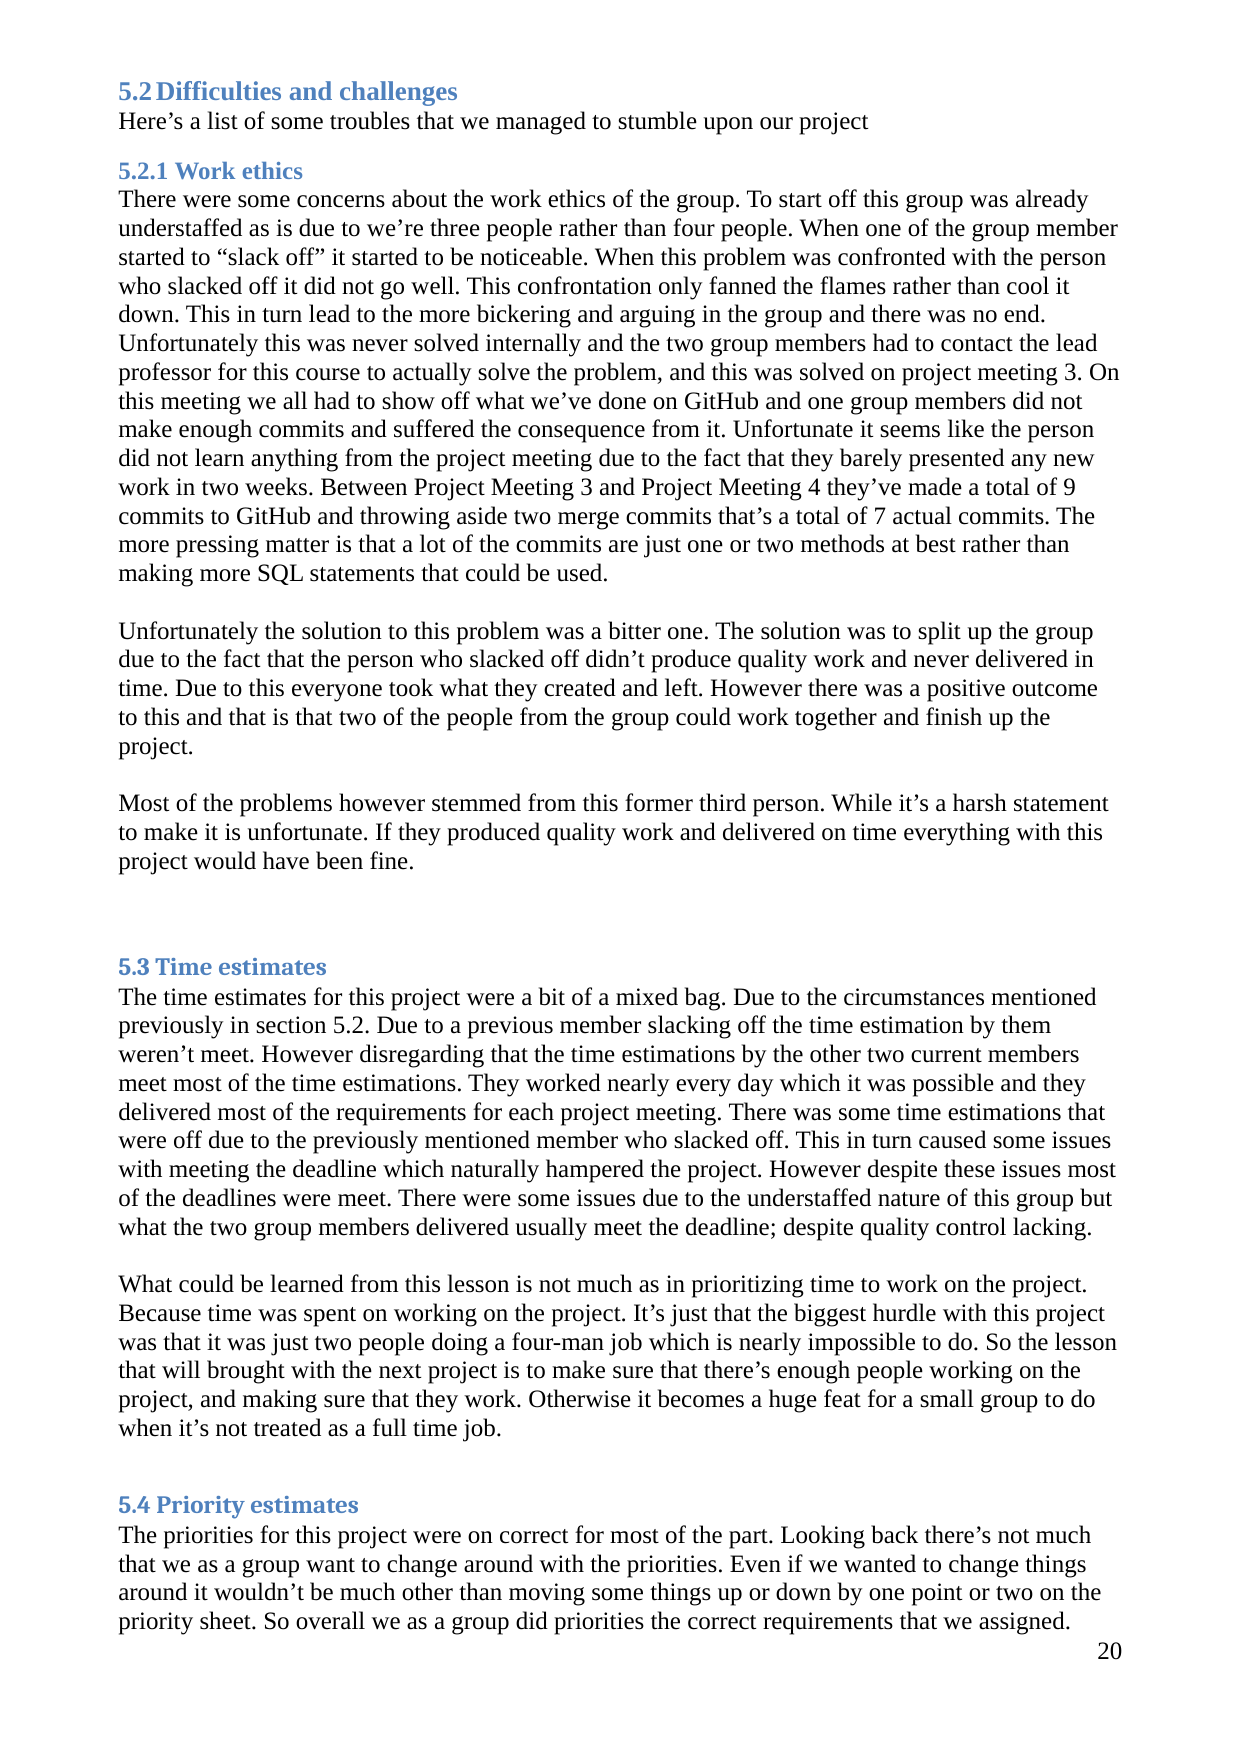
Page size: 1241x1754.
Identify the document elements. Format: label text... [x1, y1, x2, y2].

subtitle 5.4 Priority estimates [118, 1491, 1122, 1520]
text Unfortunately the solution to this problem was a bitter one. The solution was to split up the group due to the fact that the person who slacked off didn’t produce quality work and never delivered in time. Due to this everyone took what they created and left. However there was a positive outcome to this and that is that two of the people from the group could work together and finish up the project. [118, 616, 1122, 759]
text The priorities for this project were on correct for most of the part. Looking back there’s not much that we as a group want to change around with the priorities. Even if we wanted to change things around it wouldn’t be much other than moving some things up or down by one point or two on the priority sheet. So overall we as a group did priorities the correct requirements that we assigned. [118, 1520, 1122, 1635]
subtitle 5.2.1 Work ethics [118, 156, 1122, 184]
text What could be learned from this lesson is not much as in prioritizing time to work on the project. Because time was spent on working on the project. It’s just that the biggest hurdle with this project was that it was just two people doing a four-man job which is nearly impossible to do. So the lesson that will brought with the next project is to make sure that there’s enough people working on the project, and making sure that they work. Otherwise it becomes a huge feat for a small group to do when it’s not treated as a full time job. [118, 1269, 1122, 1442]
subtitle Difficulties and challenges [118, 75, 1122, 106]
text There were some concerns about the work ethics of the group. To start off this group was already understaffed as is due to we’re three people rather than four people. When one of the group member started to “slack off” it started to be noticeable. When this problem was confronted with the person who slacked off it did not go well. This confrontation only fanned the flames rather than cool it down. This in turn lead to the more bickering and arguing in the group and there was no end. Unfortunately this was never solved internally and the two group members had to contact the lead professor for this course to actually solve the problem, and this was solved on project meeting 3. On this meeting we all had to show off what we’ve done on GitHub and one group members did not make enough commits and suffered the consequence from it. Unfortunate it seems like the person did not learn anything from the project meeting due to the fact that they barely presented any new work in two weeks. Between Project Meeting 3 and Project Meeting 4 they’ve made a total of 9 commits to GitHub and throwing aside two merge commits that’s a total of 7 actual commits. The more pressing matter is that a lot of the commits are just one or two methods at best rather than making more SQL statements that could be used. [118, 184, 1122, 587]
subtitle 5.3 Time estimates [118, 953, 1122, 982]
text The time estimates for this project were a bit of a mixed bag. Due to the circumstances mentioned previously in section 5.2. Due to a previous member slacking off the time estimation by them weren’t meet. However disregarding that the time estimations by the other two current members meet most of the time estimations. They worked nearly every day which it was possible and they delivered most of the requirements for each project meeting. There was some time estimations that were off due to the previously mentioned member who slacked off. This in turn caused some issues with meeting the deadline which naturally hampered the project. However despite these issues most of the deadlines were meet. There were some issues due to the understaffed nature of this group but what the two group members delivered usually meet the deadline; despite quality control lacking. [118, 982, 1122, 1240]
text Most of the problems however stemmed from this former third person. While it’s a harsh statement to make it is unfortunate. If they produced quality work and delivered on time everything with this project would have been fine. [118, 788, 1122, 874]
text Here’s a list of some troubles that we managed to stumble upon our project [118, 106, 1122, 135]
